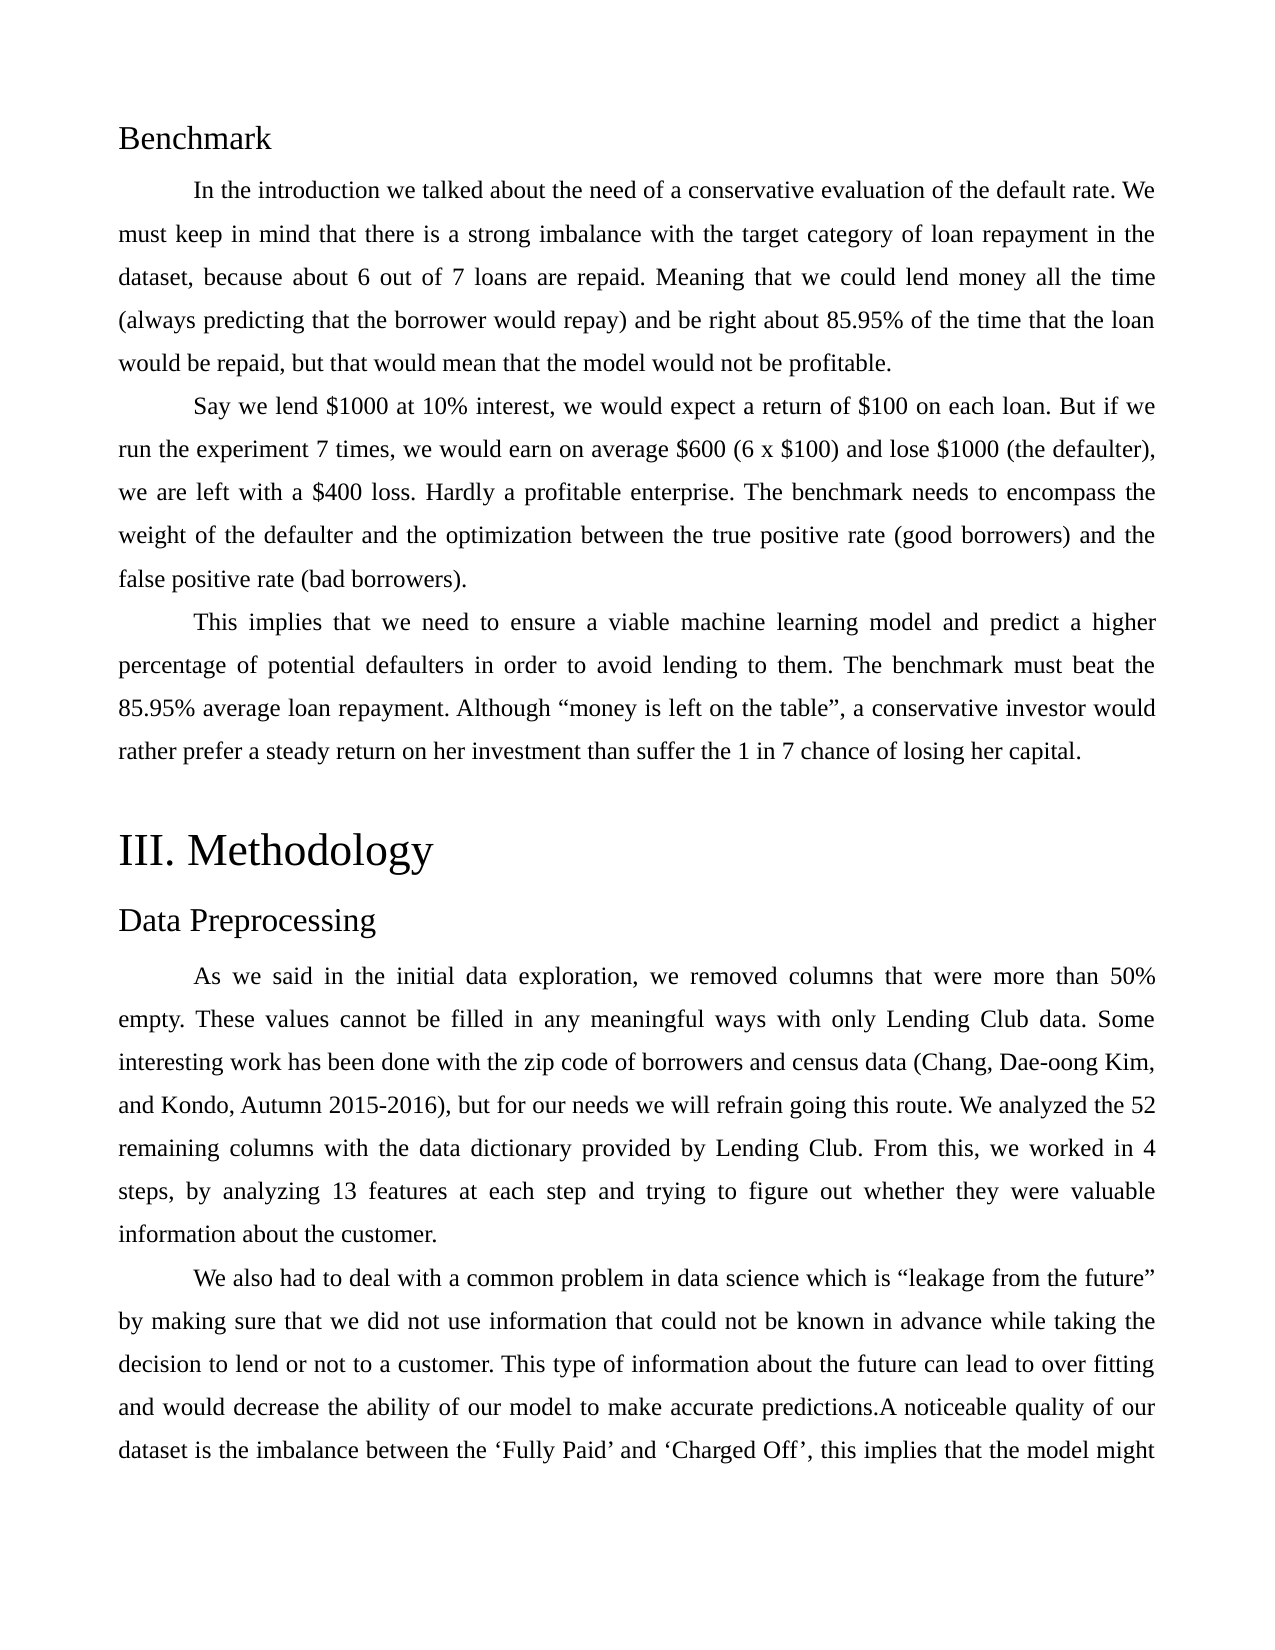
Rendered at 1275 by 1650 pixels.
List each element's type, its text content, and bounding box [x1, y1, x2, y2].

text We also had to deal with a common problem in data science which is “leakage from the future” by making sure that we did not use information that could not be known in advance while taking the decision to lend or not to a customer. This type of information about the future can lead to over fitting and would decrease the ability of our model to make accurate predictions.A noticeable quality of our dataset is the imbalance between the ‘Fully Paid’ and ‘Charged Off’, this implies that the model might [118, 1263, 1157, 1464]
text In the introduction we talked about the need of a conservative evaluation of the default rate. We must keep in mind that there is a strong imbalance with the target category of loan repayment in the dataset, because about 6 out of 7 loans are repaid. Meaning that we could lend money all the time (always predicting that the borrower would repay) and be right about 85.95% of the time that the loan would be repaid, but that would mean that the model would not be profitable. [118, 176, 1157, 377]
text III. Methodology [118, 822, 1157, 875]
text Data Preprocessing [118, 900, 1157, 939]
text Benchmark [118, 118, 1157, 156]
text As we said in the initial data exploration, we removed columns that were more than 50% empty. These values cannot be filled in any meaningful ways with only Lending Club data. Some interesting work has been done with the zip code of borrowers and census data (Chang, Dae-oong Kim, and Kondo, Autumn 2015-2016), but for our needs we will refrain going this route. We analyzed the 52 remaining columns with the data dictionary provided by Lending Club. From this, we worked in 4 steps, by analyzing 13 features at each step and trying to figure out whether they were valuable information about the customer. [118, 961, 1157, 1248]
text Say we lend $1000 at 10% interest, we would expect a return of $100 on each loan. But if we run the experiment 7 times, we would earn on average $600 (6 x $100) and lose $1000 (the defaulter), we are left with a $400 loss. Hardly a profitable enterprise. The benchmark needs to encompass the weight of the defaulter and the optimization between the true positive rate (good borrowers) and the false positive rate (bad borrowers). [118, 391, 1157, 592]
text This implies that we need to ensure a viable machine learning model and predict a higher percentage of potential defaulters in order to avoid lending to them. The benchmark must beat the 85.95% average loan repayment. Although “money is left on the table”, a conservative investor would rather prefer a steady return on her investment than suffer the 1 in 7 chance of losing her capital. [118, 607, 1157, 765]
